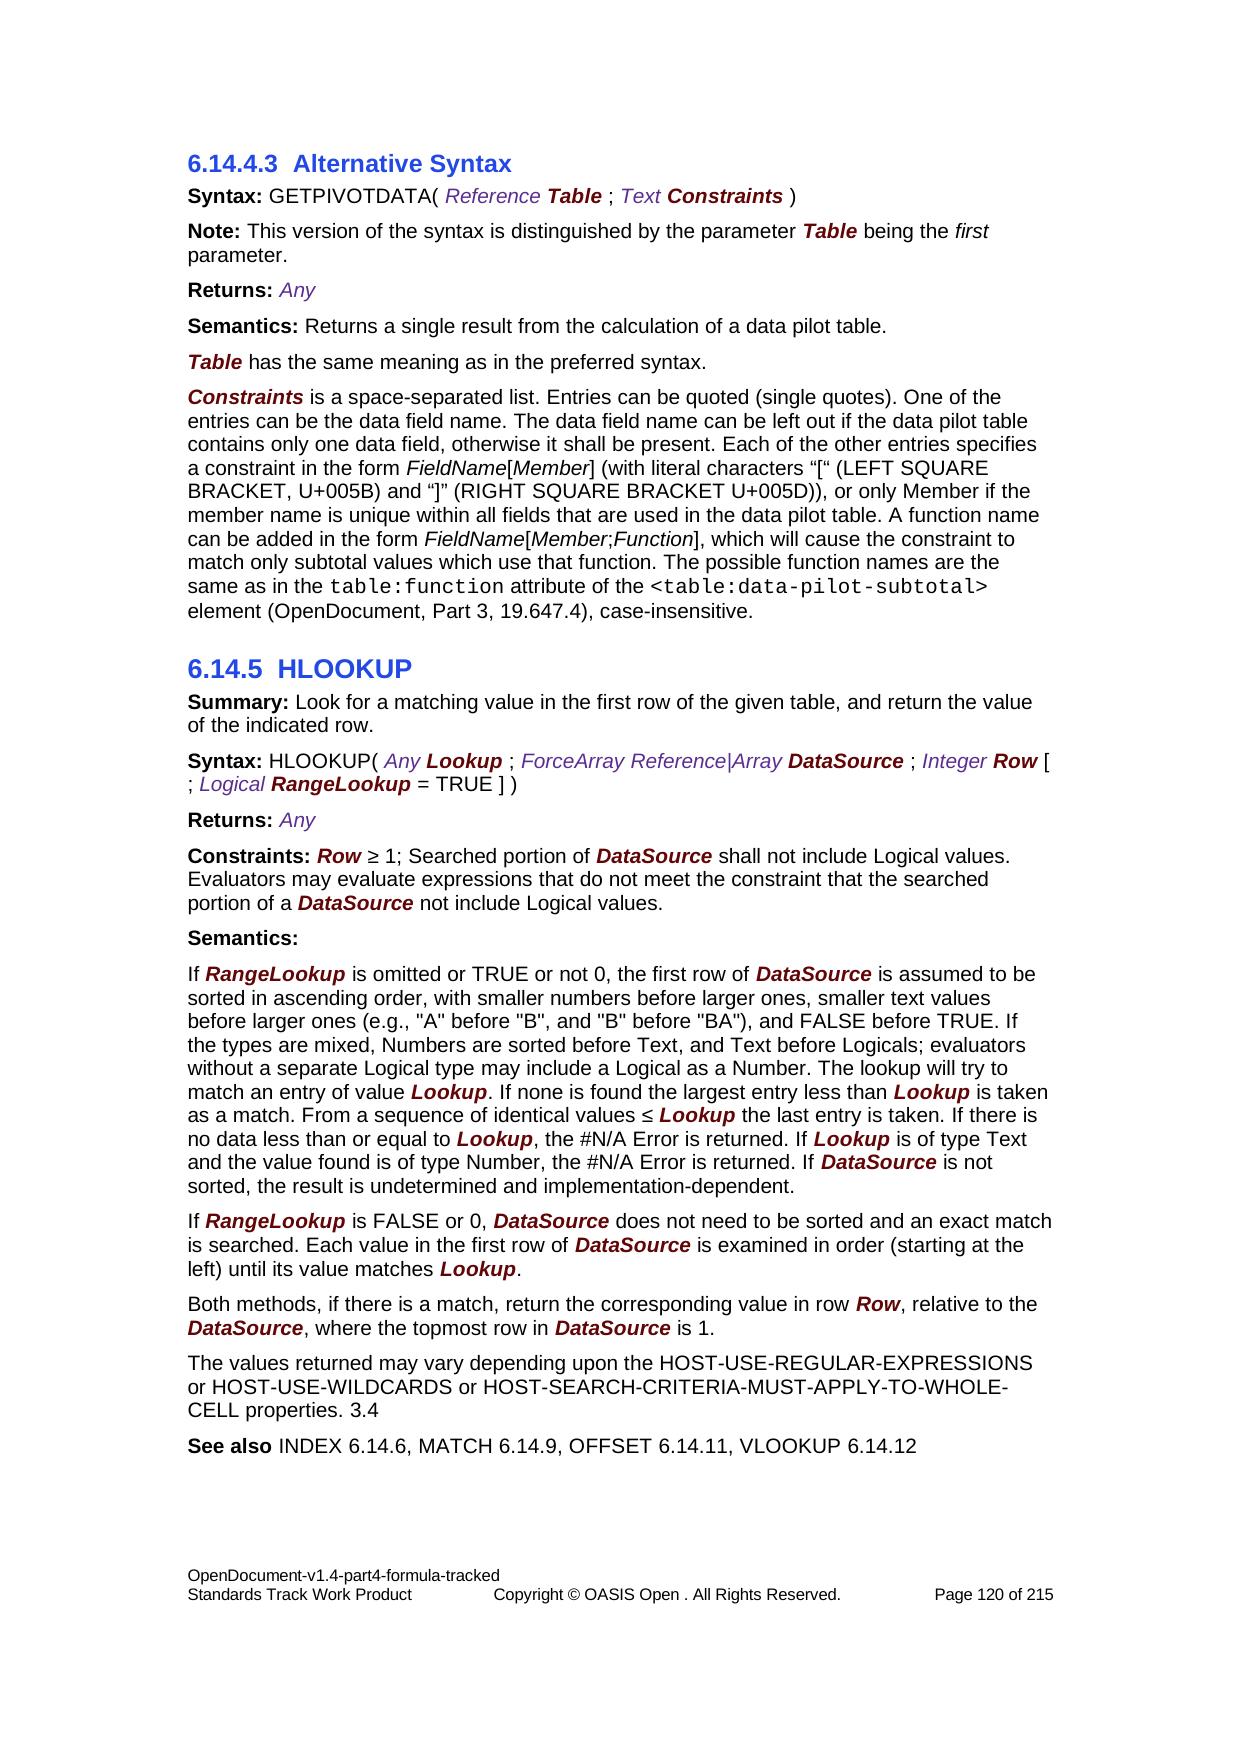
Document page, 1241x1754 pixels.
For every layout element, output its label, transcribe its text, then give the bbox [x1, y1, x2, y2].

text The values returned may vary depending upon the HOST-USE-REGULAR-EXPRESSIONS or HOST-USE-WILDCARDS or HOST-SEARCH-CRITERIA-MUST-APPLY-TO-WHOLE-CELL properties. 3.4 [187, 1352, 1053, 1422]
text Syntax: HLOOKUP( Any Lookup ; ForceArray Reference|Array DataSource ; Integer Row [ ; Logical RangeLookup = TRUE ] ) [187, 749, 1053, 796]
text Returns: Any [187, 279, 1053, 302]
text Constraints is a space-separated list. Entries can be quoted (single quotes). One of the entries can be the data field name. The data field name can be left out if the data pilot table contains only one data field, otherwise it shall be present. Each of the other entries specifies a constraint in the form FieldName[Member] (with literal characters “[“ (LEFT SQUARE BRACKET, U+005B) and “]” (RIGHT SQUARE BRACKET U+005D)), or only Member if the member name is unique within all fields that are used in the data pilot table. A function name can be added in the form FieldName[Member;Function], which will cause the constraint to match only subtotal values which use that function. The possible function names are the same as in the table:function attribute of the <table:data-pilot-subtotal> element (OpenDocument, Part 3, 19.647.4), case-insensitive. [187, 386, 1053, 623]
text Summary: Look for a matching value in the first row of the given table, and return the value of the indicated row. [187, 690, 1053, 737]
subtitle HLOOKUP [187, 654, 1053, 684]
text See also INDEX 6.14.6, MATCH 6.14.9, OFFSET 6.14.11, VLOOKUP 6.14.12 [187, 1434, 1053, 1458]
subtitle Alternative Syntax [187, 150, 1053, 178]
text Table has the same meaning as in the preferred syntax. [187, 350, 1053, 374]
text Semantics: Returns a single result from the calculation of a data pilot table. [187, 314, 1053, 338]
text If RangeLookup is FALSE or 0, DataSource does not need to be sorted and an exact match is searched. Each value in the first row of DataSource is examined in order (starting at the left) until its value matches Lookup. [187, 1210, 1053, 1281]
text Both methods, if there is a match, return the corresponding value in row Row, relative to the DataSource, where the topmost row in DataSource is 1. [187, 1293, 1053, 1340]
text Syntax: GETPIVOTDATA( Reference Table ; Text Constraints ) [187, 184, 1053, 208]
text Semantics: [187, 927, 1053, 950]
text Note: This version of the syntax is distinguished by the parameter Table being the first parameter. [187, 220, 1053, 267]
text If RangeLookup is omitted or TRUE or not 0, the first row of DataSource is assumed to be sorted in ascending order, with smaller numbers before larger ones, smaller text values before larger ones (e.g., "A" before "B", and "B" before "BA"), and FALSE before TRUE. If the types are mixed, Numbers are sorted before Text, and Text before Logicals; evaluators without a separate Logical type may include a Logical as a Number. The lookup will try to match an entry of value Lookup. If none is found the largest entry less than Lookup is taken as a match. From a sequence of identical values ≤ Lookup the last entry is taken. If there is no data less than or equal to Lookup, the #N/A Error is returned. If Lookup is of type Text and the value found is of type Number, the #N/A Error is returned. If DataSource is not sorted, the result is undetermined and implementation-dependent. [187, 962, 1053, 1198]
text Returns: Any [187, 808, 1053, 832]
text Constraints: Row ≥ 1; Searched portion of DataSource shall not include Logical values. Evaluators may evaluate expressions that do not meet the constraint that the searched portion of a DataSource not include Logical values. [187, 844, 1053, 915]
